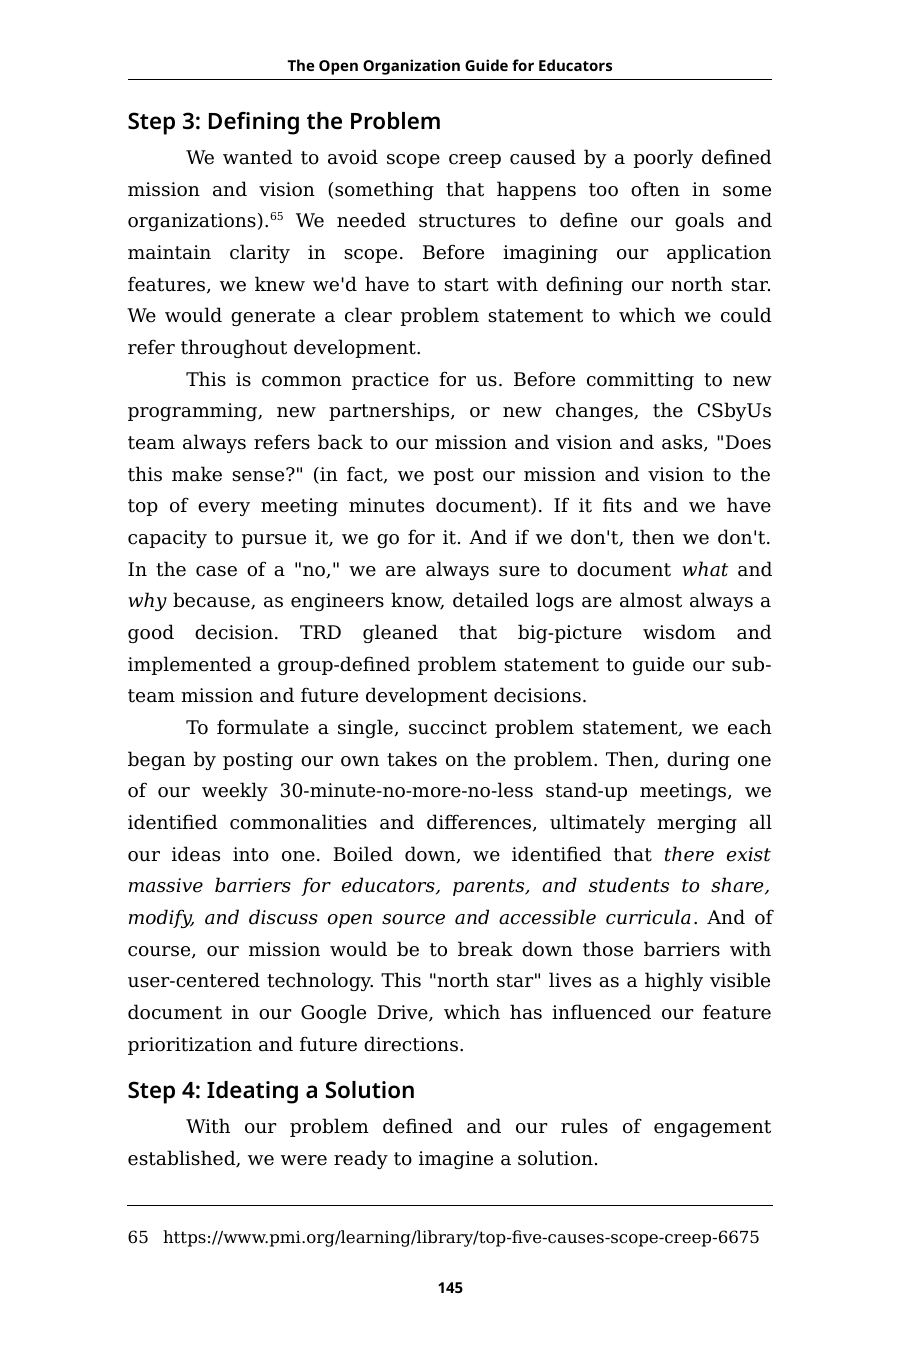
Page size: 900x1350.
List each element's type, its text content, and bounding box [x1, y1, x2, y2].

text With our problem defined and our rules of engagement established, we were ready to imagine a solution. [127, 1116, 772, 1170]
subtitle Step 4: Ideating a Solution [127, 1078, 772, 1104]
text To formulate a single, succinct problem statement, we each began by posting our own takes on the problem. Then, during one of our weekly 30-minute-no-more-no-less stand-up meetings, we identified commonalities and differences, ultimately merging all our ideas into one. Boiled down, we identified that there exist massive barriers for educators, parents, and students to share, modify, and discuss open source and accessible curricula. And of course, our mission would be to break down those barriers with user-centered technology. This "north star" lives as a highly visible document in our Google Drive, which has influenced our feature prioritization and future directions. [127, 717, 772, 1056]
text https://www.pmi.org/learning/library/top-five-causes-scope-creep-6675 [127, 1228, 772, 1247]
text This is common practice for us. Before committing to new programming, new partnerships, or new changes, the CSbyUs team always refers back to our mission and vision and asks, "Does this make sense?" (in fact, we post our mission and vision to the top of every meeting minutes document). If it fits and we have capacity to pursue it, we go for it. And if we don't, then we don't. In the case of a "no," we are always sure to document what and why because, as engineers know, detailed logs are almost always a good decision. TRD gleaned that big-picture wisdom and implemented a group-defined problem statement to guide our sub-team mission and future development decisions. [127, 369, 772, 707]
subtitle Step 3: Defining the Problem [127, 109, 772, 135]
text We wanted to avoid scope creep caused by a poorly defined mission and vision (something that happens too often in some organizations). We needed structures to define our goals and maintain clarity in scope. Before imagining our application features, we knew we'd have to start with defining our north star. We would generate a clear problem statement to which we could refer throughout development. [127, 147, 772, 359]
